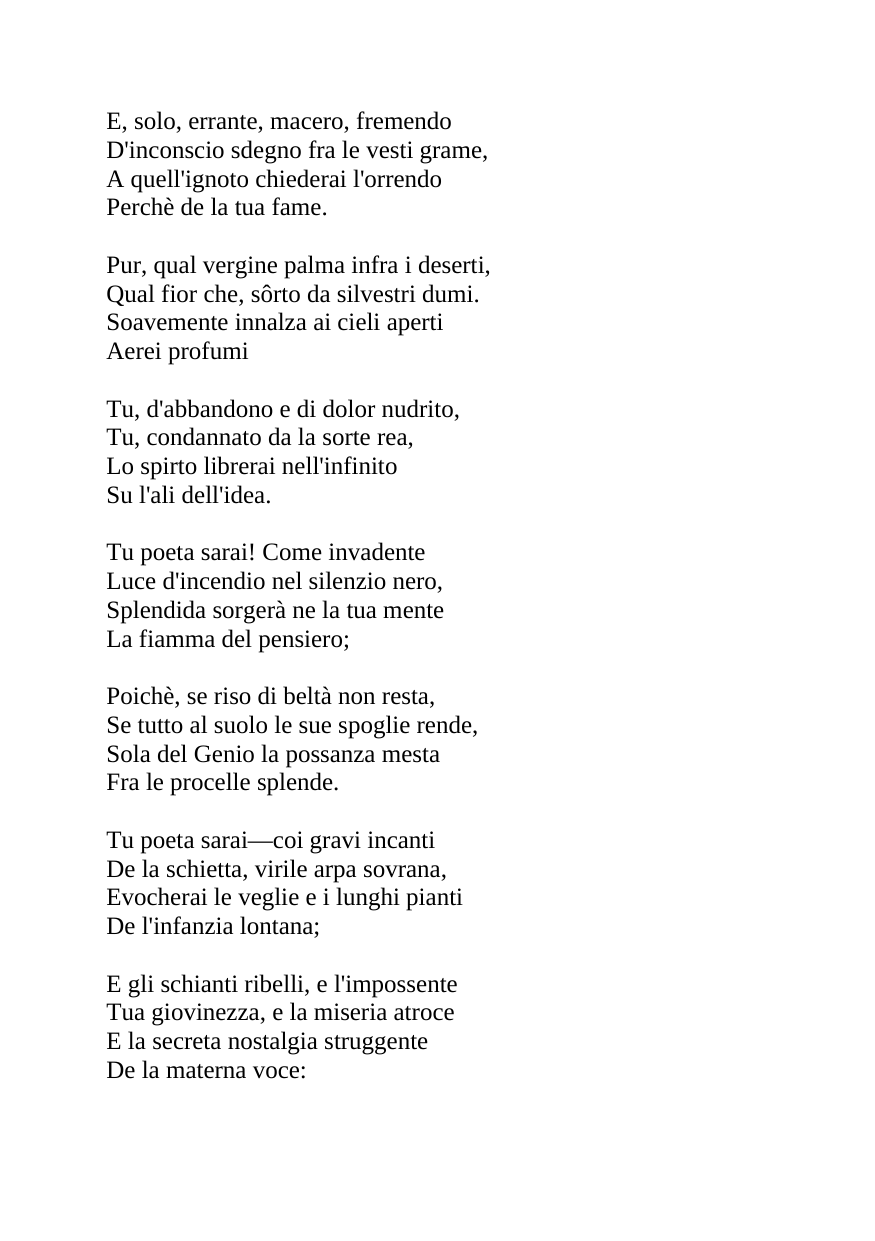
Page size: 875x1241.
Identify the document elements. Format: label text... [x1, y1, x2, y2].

text Qual fior che, sôrto da silvestri dumi. [106, 279, 768, 307]
text Lo spirto librerai nell'infinito [106, 451, 768, 480]
text Tu poeta sarai—coi gravi incanti [106, 825, 768, 854]
text E la secreta nostalgia struggente [106, 1026, 768, 1055]
text Se tutto al suolo le sue spoglie rende, [106, 710, 768, 739]
text La fiamma del pensiero; [106, 624, 768, 652]
text De l'infanzia lontana; [106, 911, 768, 940]
text Fra le procelle splende. [106, 767, 768, 796]
text Aerei profumi [106, 336, 768, 365]
text Pur, qual vergine palma infra i deserti, [106, 250, 768, 279]
text Perchè de la tua fame. [106, 192, 768, 221]
text E, solo, errante, macero, fremendo [106, 106, 768, 135]
text D'inconscio sdegno fra le vesti grame, [106, 135, 768, 164]
text De la schietta, virile arpa sovrana, [106, 854, 768, 882]
text Luce d'incendio nel silenzio nero, [106, 566, 768, 595]
text A quell'ignoto chiederai l'orrendo [106, 164, 768, 192]
text Splendida sorgerà ne la tua mente [106, 595, 768, 624]
text E gli schianti ribelli, e l'impossente [106, 969, 768, 997]
text Tu poeta sarai! Come invadente [106, 537, 768, 566]
text Poichè, se riso di beltà non resta, [106, 681, 768, 710]
text Tua giovinezza, e la miseria atroce [106, 997, 768, 1026]
text Soavemente innalza ai cieli aperti [106, 307, 768, 336]
text Su l'ali dell'idea. [106, 480, 768, 509]
text De la materna voce: [106, 1055, 768, 1084]
text Sola del Genio la possanza mesta [106, 739, 768, 767]
text Tu, condannato da la sorte rea, [106, 422, 768, 451]
text Evocherai le veglie e i lunghi pianti [106, 882, 768, 911]
text Tu, d'abbandono e di dolor nudrito, [106, 394, 768, 422]
